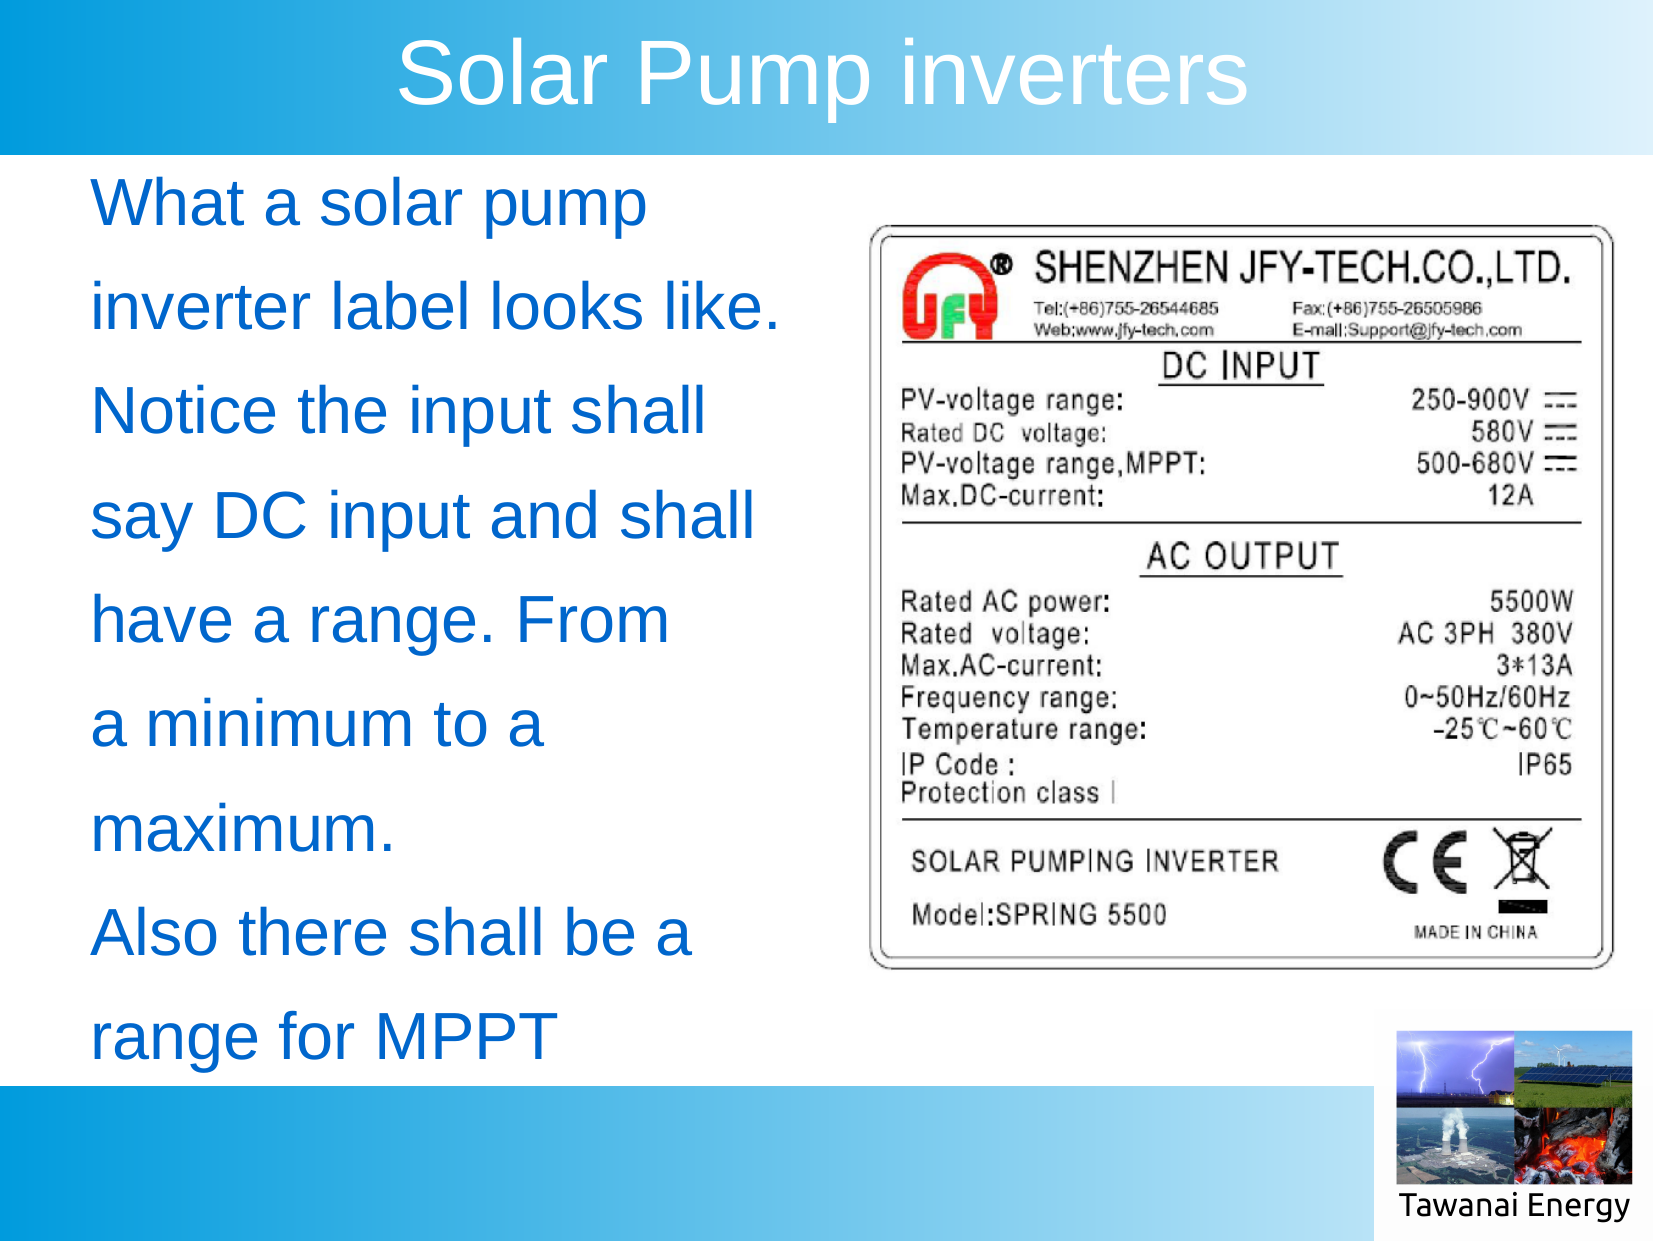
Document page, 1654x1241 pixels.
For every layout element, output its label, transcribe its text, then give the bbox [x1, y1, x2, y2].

picture [840, 197, 1650, 1006]
title Solar Pump inverters [79, 20, 1568, 126]
list What a solar pump inverter label looks like. Notice the input shall say DC input and shall have a range. From a minimum to a maximum. Also there shall be a range for MPPT [90, 165, 1546, 931]
picture [1374, 1009, 1654, 1241]
